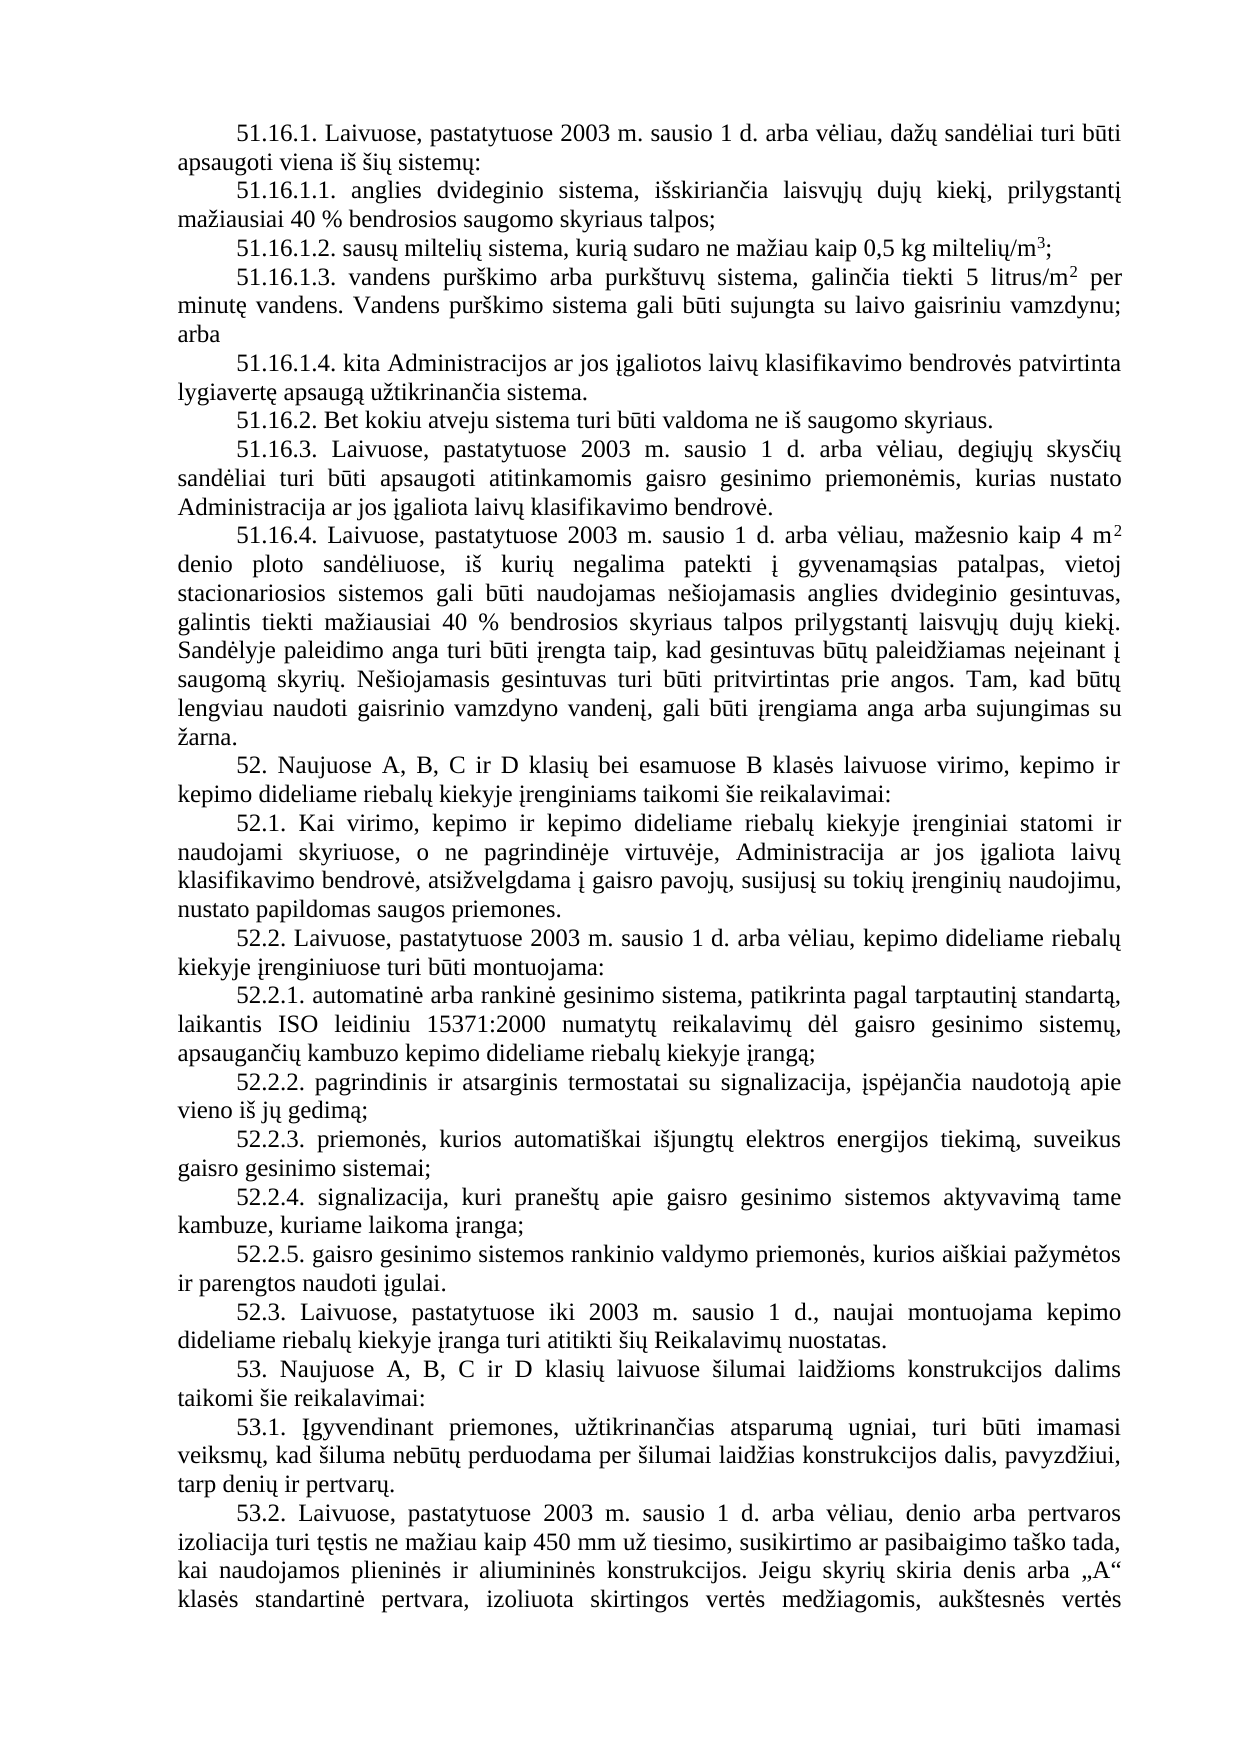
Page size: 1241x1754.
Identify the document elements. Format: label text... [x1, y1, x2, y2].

text 52.3. Laivuose, pastatytuose iki 2003 m. sausio 1 d., naujai montuojama kepimo dideliame riebalų kiekyje įranga turi atitikti šių Reikalavimų nuostatas. [177, 1297, 1122, 1354]
text 52.2.5. gaisro gesinimo sistemos rankinio valdymo priemonės, kurios aiškiai pažymėtos ir parengtos naudoti įgulai. [177, 1239, 1122, 1297]
text 52.2. Laivuose, pastatytuose 2003 m. sausio 1 d. arba vėliau, kepimo dideliame riebalų kiekyje įrenginiuose turi būti montuojama: [177, 923, 1122, 981]
text 52.1. Kai virimo, kepimo ir kepimo dideliame riebalų kiekyje įrenginiai statomi ir naudojami skyriuose, o ne pagrindinėje virtuvėje, Administracija ar jos įgaliota laivų klasifikavimo bendrovė, atsižvelgdama į gaisro pavojų, susijusį su tokių įrenginių naudojimu, nustato papildomas saugos priemones. [177, 808, 1122, 923]
text 52.2.2. pagrindinis ir atsarginis termostatai su signalizacija, įspėjančia naudotoją apie vieno iš jų gedimą; [177, 1067, 1122, 1124]
text 51.16.1.1. anglies dvideginio sistema, išskiriančia laisvųjų dujų kiekį, prilygstantį mažiausiai 40 % bendrosios saugomo skyriaus talpos; [177, 176, 1122, 233]
text 52.2.4. signalizacija, kuri praneštų apie gaisro gesinimo sistemos aktyvavimą tame kambuze, kuriame laikoma įranga; [177, 1182, 1122, 1239]
text 52.2.3. priemonės, kurios automatiškai išjungtų elektros energijos tiekimą, suveikus gaisro gesinimo sistemai; [177, 1124, 1122, 1182]
text 51.16.1.2. sausų miltelių sistema, kurią sudaro ne mažiau kaip 0,5 kg miltelių/m3; [177, 233, 1122, 262]
text 53. Naujuose A, B, C ir D klasių laivuose šilumai laidžioms konstrukcijos dalims taikomi šie reikalavimai: [177, 1354, 1122, 1412]
text 52.2.1. automatinė arba rankinė gesinimo sistema, patikrinta pagal tarptautinį standartą, laikantis ISO leidiniu 15371:2000 numatytų reikalavimų dėl gaisro gesinimo sistemų, apsaugančių kambuzo kepimo dideliame riebalų kiekyje įrangą; [177, 981, 1122, 1067]
text 53.1. Įgyvendinant priemones, užtikrinančias atsparumą ugniai, turi būti imamasi veiksmų, kad šiluma nebūtų perduodama per šilumai laidžias konstrukcijos dalis, pavyzdžiui, tarp denių ir pertvarų. [177, 1412, 1122, 1498]
text 51.16.3. Laivuose, pastatytuose 2003 m. sausio 1 d. arba vėliau, degiųjų skysčių sandėliai turi būti apsaugoti atitinkamomis gaisro gesinimo priemonėmis, kurias nustato Administracija ar jos įgaliota laivų klasifikavimo bendrovė. [177, 434, 1122, 521]
text 51.16.1. Laivuose, pastatytuose 2003 m. sausio 1 d. arba vėliau, dažų sandėliai turi būti apsaugoti viena iš šių sistemų: [177, 118, 1122, 176]
text 52. Naujuose A, B, C ir D klasių bei esamuose B klasės laivuose virimo, kepimo ir kepimo dideliame riebalų kiekyje įrenginiams taikomi šie reikalavimai: [177, 751, 1122, 808]
text 51.16.4. Laivuose, pastatytuose 2003 m. sausio 1 d. arba vėliau, mažesnio kaip 4 m2 denio ploto sandėliuose, iš kurių negalima patekti į gyvenamąsias patalpas, vietoj stacionariosios sistemos gali būti naudojamas nešiojamasis anglies dvideginio gesintuvas, galintis tiekti mažiausiai 40 % bendrosios skyriaus talpos prilygstantį laisvųjų dujų kiekį. Sandėlyje paleidimo anga turi būti įrengta taip, kad gesintuvas būtų paleidžiamas neįeinant į saugomą skyrių. Nešiojamasis gesintuvas turi būti pritvirtintas prie angos. Tam, kad būtų lengviau naudoti gaisrinio vamzdyno vandenį, gali būti įrengiama anga arba sujungimas su žarna. [177, 521, 1122, 751]
text 53.2. Laivuose, pastatytuose 2003 m. sausio 1 d. arba vėliau, denio arba pertvaros izoliacija turi tęstis ne mažiau kaip 450 mm už tiesimo, susikirtimo ar pasibaigimo taško tada, kai naudojamos plieninės ir aliumininės konstrukcijos. Jeigu skyrių skiria denis arba „A“ klasės standartinė pertvara, izoliuota skirtingos vertės medžiagomis, aukštesnės vertės [177, 1498, 1122, 1613]
text 51.16.1.3. vandens purškimo arba purkštuvų sistema, galinčia tiekti 5 litrus/m2 per minutę vandens. Vandens purškimo sistema gali būti sujungta su laivo gaisriniu vamzdynu; arba [177, 262, 1122, 348]
text 51.16.2. Bet kokiu atveju sistema turi būti valdoma ne iš saugomo skyriaus. [177, 406, 1122, 434]
text 51.16.1.4. kita Administracijos ar jos įgaliotos laivų klasifikavimo bendrovės patvirtinta lygiavertę apsaugą užtikrinančia sistema. [177, 348, 1122, 406]
